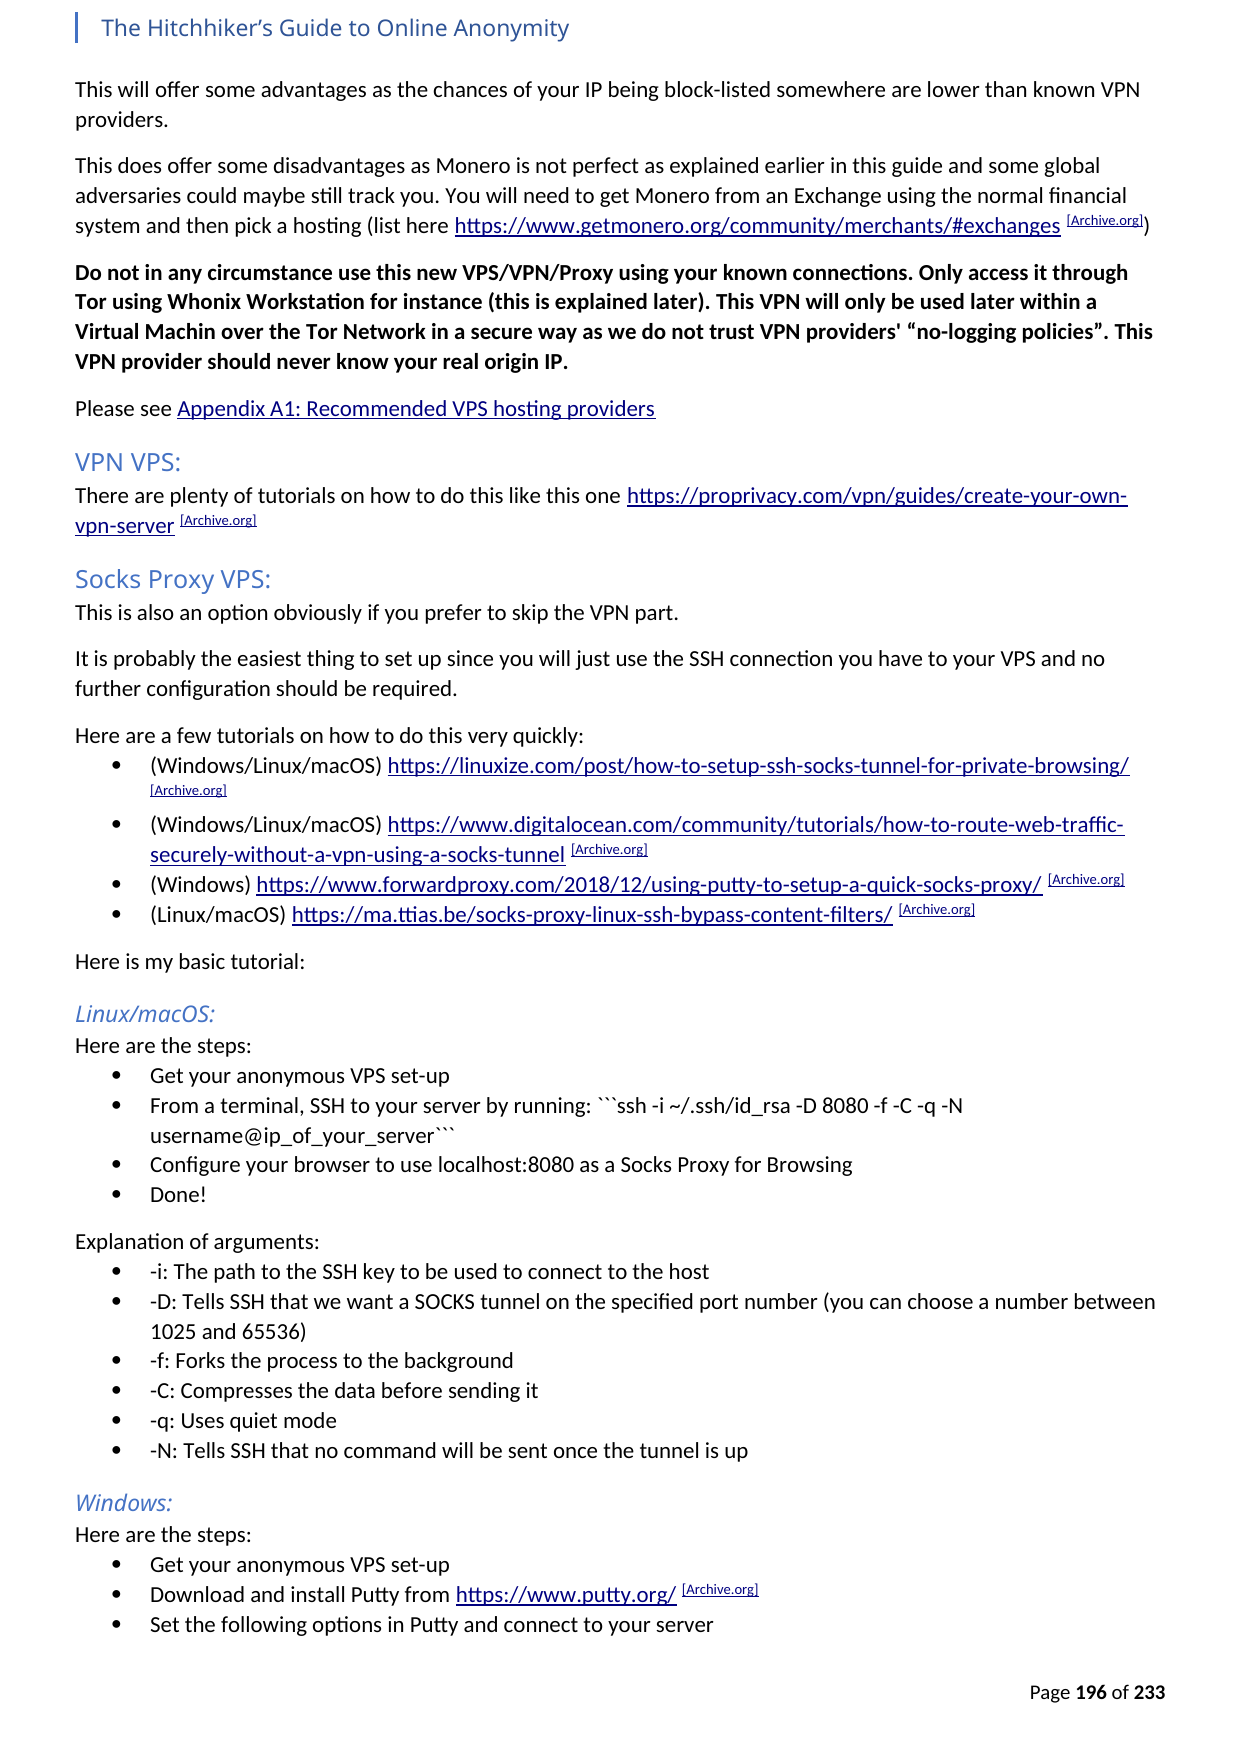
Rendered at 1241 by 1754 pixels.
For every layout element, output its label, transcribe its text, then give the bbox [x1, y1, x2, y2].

text This does offer some disadvantages as Monero is not perfect as explained earlier in this guide and some global adversaries could maybe still track you. You will need to get Monero from an Exchange using the normal financial system and then pick a hosting (list here https://www.getmonero.org/community/merchants/#exchanges [Archive.org]) [75, 151, 1165, 239]
list -i: The path to the SSH key to be used to connect to the host [112, 1257, 1165, 1285]
text Here are the steps: [75, 1031, 1165, 1059]
text This will offer some advantages as the chances of your IP being block-listed somewhere are lower than known VPN providers. [75, 75, 1165, 133]
subtitle Socks Proxy VPS: [75, 562, 1165, 596]
list -D: Tells SSH that we want a SOCKS tunnel on the specified port number (you can choose a number between 1025 and 65536) [112, 1287, 1165, 1345]
text Please see Appendix A1: Recommended VPS hosting providers [75, 394, 1165, 422]
list Done! [112, 1181, 1165, 1208]
subtitle Windows: [75, 1487, 1165, 1518]
text Here is my basic tutorial: [75, 947, 1165, 975]
list (Windows/Linux/macOS) https://www.digitalocean.com/community/tutorials/how-to-route-web-traffic-securely-without-a-vpn-using-a-socks-tunnel [Archive.org] [112, 811, 1165, 868]
subtitle Linux/macOS: [75, 998, 1165, 1029]
text Here are the steps: [75, 1521, 1165, 1548]
text Here are a few tutorials on how to do this very quickly: [75, 721, 1165, 749]
text There are plenty of tutorials on how to do this like this one https://proprivacy.com/vpn/guides/create-your-own-vpn-server [Archive.org] [75, 481, 1165, 539]
list Download and install Putty from https://www.putty.org/ [Archive.org] [112, 1580, 1165, 1608]
text This is also an option obviously if you prefer to skip the VPN part. [75, 598, 1165, 626]
list Set the following options in Putty and connect to your server [112, 1610, 1165, 1638]
list (Windows/Linux/macOS) https://linuxize.com/post/how-to-setup-ssh-socks-tunnel-for-private-browsing/ [Archive.org] [112, 751, 1165, 809]
list (Linux/macOS) https://ma.ttias.be/socks-proxy-linux-ssh-bypass-content-filters/ [Archive.org] [112, 900, 1165, 928]
list (Windows) https://www.forwardproxy.com/2018/12/using-putty-to-setup-a-quick-socks-proxy/ [Archive.org] [112, 870, 1165, 898]
text Explanation of arguments: [75, 1227, 1165, 1255]
subtitle VPN VPS: [75, 444, 1165, 479]
list -q: Uses quiet mode [112, 1406, 1165, 1434]
list -C: Compresses the data before sending it [112, 1377, 1165, 1404]
list Configure your browser to use localhost:8080 as a Socks Proxy for Browsing [112, 1151, 1165, 1179]
list Get your anonymous VPS set-up [112, 1550, 1165, 1578]
list From a terminal, SSH to your server by running: ```ssh -i ~/.ssh/id_rsa -D 8080 -f -C -q -N username@ip_of_your_server``` [112, 1091, 1165, 1149]
text It is probably the easiest thing to set up since you will just use the SSH connection you have to your VPS and no further configuration should be required. [75, 644, 1165, 702]
list Get your anonymous VPS set-up [112, 1061, 1165, 1089]
list -f: Forks the process to the background [112, 1347, 1165, 1375]
list -N: Tells SSH that no command will be sent once the tunnel is up [112, 1436, 1165, 1464]
text Do not in any circumstance use this new VPS/VPN/Proxy using your known connections. Only access it through Tor using Whonix Workstation for instance (this is explained later). This VPN will only be used later within a Virtual Machin over the Tor Network in a secure way as we do not trust VPN providers' “no-logging policies”. This VPN provider should never know your real origin IP. [75, 258, 1165, 375]
